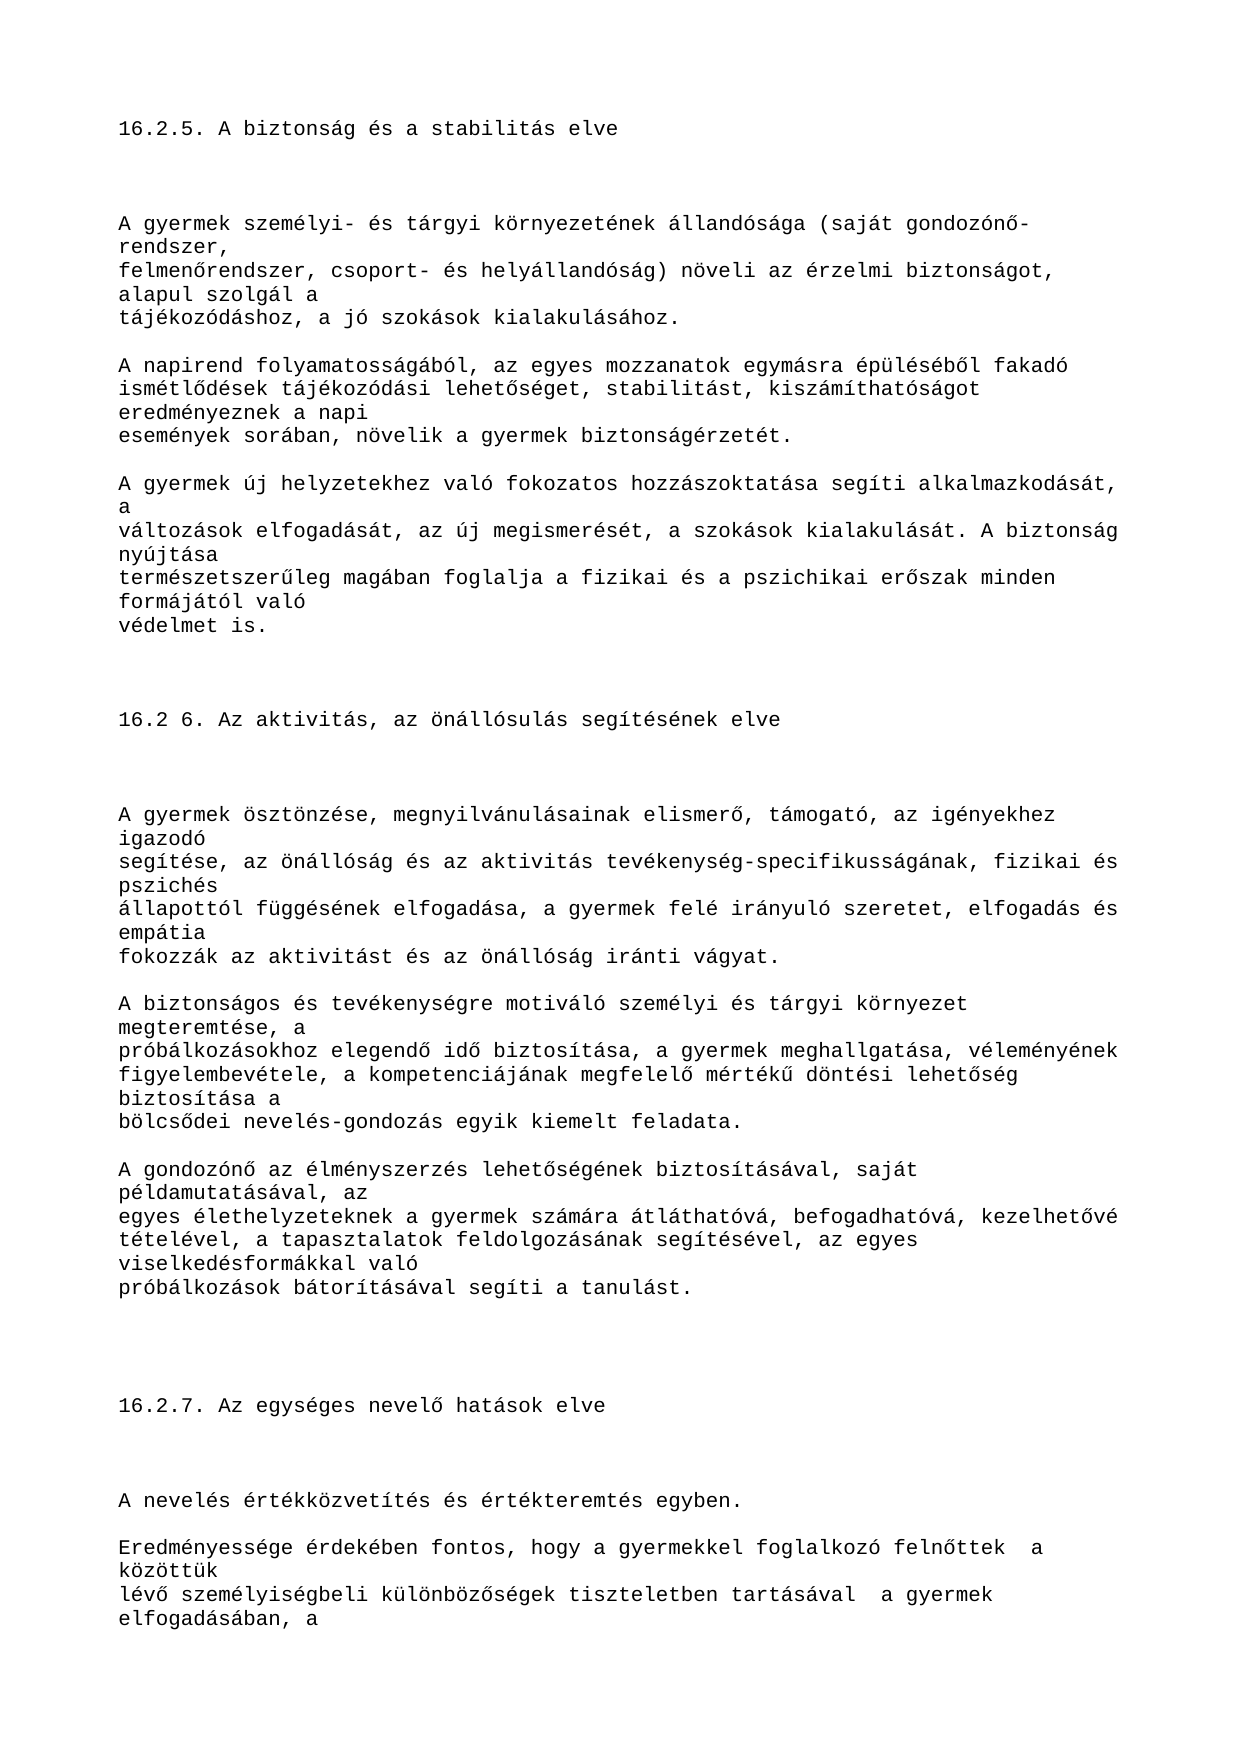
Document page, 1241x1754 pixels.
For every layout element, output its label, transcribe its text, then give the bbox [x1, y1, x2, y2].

text védelmet is. [118, 615, 1122, 638]
text 16.2 6. Az aktivitás, az önállósulás segítésének elve [118, 709, 1122, 733]
text Eredményessége érdekében fontos, hogy a gyermekkel foglalkozó felnőttek  a közöttük [118, 1537, 1122, 1584]
text egyes élethelyzeteknek a gyermek számára átláthatóvá, befogadhatóvá, kezelhetővé [118, 1206, 1122, 1229]
text 16.2.5. A biztonság és a stabilitás elve [118, 118, 1122, 142]
text lévő személyiségbeli különbözőségek tiszteletben tartásával  a gyermek elfogadásában, a [118, 1584, 1122, 1631]
text állapottól függésének elfogadása, a gyermek felé irányuló szeretet, elfogadás és empátia [118, 898, 1122, 946]
text A biztonságos és tevékenységre motiváló személyi és tárgyi környezet megteremtése, a [118, 993, 1122, 1040]
text A nevelés értékközvetítés és értékteremtés egyben. [118, 1489, 1122, 1513]
text változások elfogadását, az új megismerését, a szokások kialakulását. A biztonság nyújtása [118, 520, 1122, 567]
text A gyermek személyi- és tárgyi környezetének állandósága (saját gondozónő-rendszer, [118, 213, 1122, 260]
text A gyermek új helyzetekhez való fokozatos hozzászoktatása segíti alkalmazkodását, a [118, 473, 1122, 520]
text események sorában, növelik a gyermek biztonságérzetét. [118, 426, 1122, 449]
text tájékozódáshoz, a jó szokások kialakulásához. [118, 307, 1122, 331]
text próbálkozásokhoz elegendő idő biztosítása, a gyermek meghallgatása, véleményének [118, 1040, 1122, 1064]
text ismétlődések tájékozódási lehetőséget, stabilitást, kiszámíthatóságot eredményeznek a napi [118, 378, 1122, 426]
text természetszerűleg magában foglalja a fizikai és a pszichikai erőszak minden formájától való [118, 567, 1122, 615]
text segítése, az önállóság és az aktivitás tevékenység-specifikusságának, fizikai és pszichés [118, 851, 1122, 898]
text tételével, a tapasztalatok feldolgozásának segítésével, az egyes viselkedésformákkal való [118, 1229, 1122, 1277]
text felmenőrendszer, csoport- és helyállandóság) növeli az érzelmi biztonságot, alapul szolgál a [118, 260, 1122, 307]
text A gondozónő az élményszerzés lehetőségének biztosításával, saját példamutatásával, az [118, 1158, 1122, 1206]
text bölcsődei nevelés-gondozás egyik kiemelt feladata. [118, 1111, 1122, 1135]
text 16.2.7. Az egységes nevelő hatások elve [118, 1395, 1122, 1419]
text fokozzák az aktivitást és az önállóság iránti vágyat. [118, 946, 1122, 969]
text próbálkozások bátorításával segíti a tanulást. [118, 1277, 1122, 1300]
text A napirend folyamatosságából, az egyes mozzanatok egymásra épüléséből fakadó [118, 354, 1122, 378]
text figyelembevétele, a kompetenciájának megfelelő mértékű döntési lehetőség biztosítása a [118, 1064, 1122, 1111]
text A gyermek ösztönzése, megnyilvánulásainak elismerő, támogató, az igényekhez igazodó [118, 804, 1122, 851]
